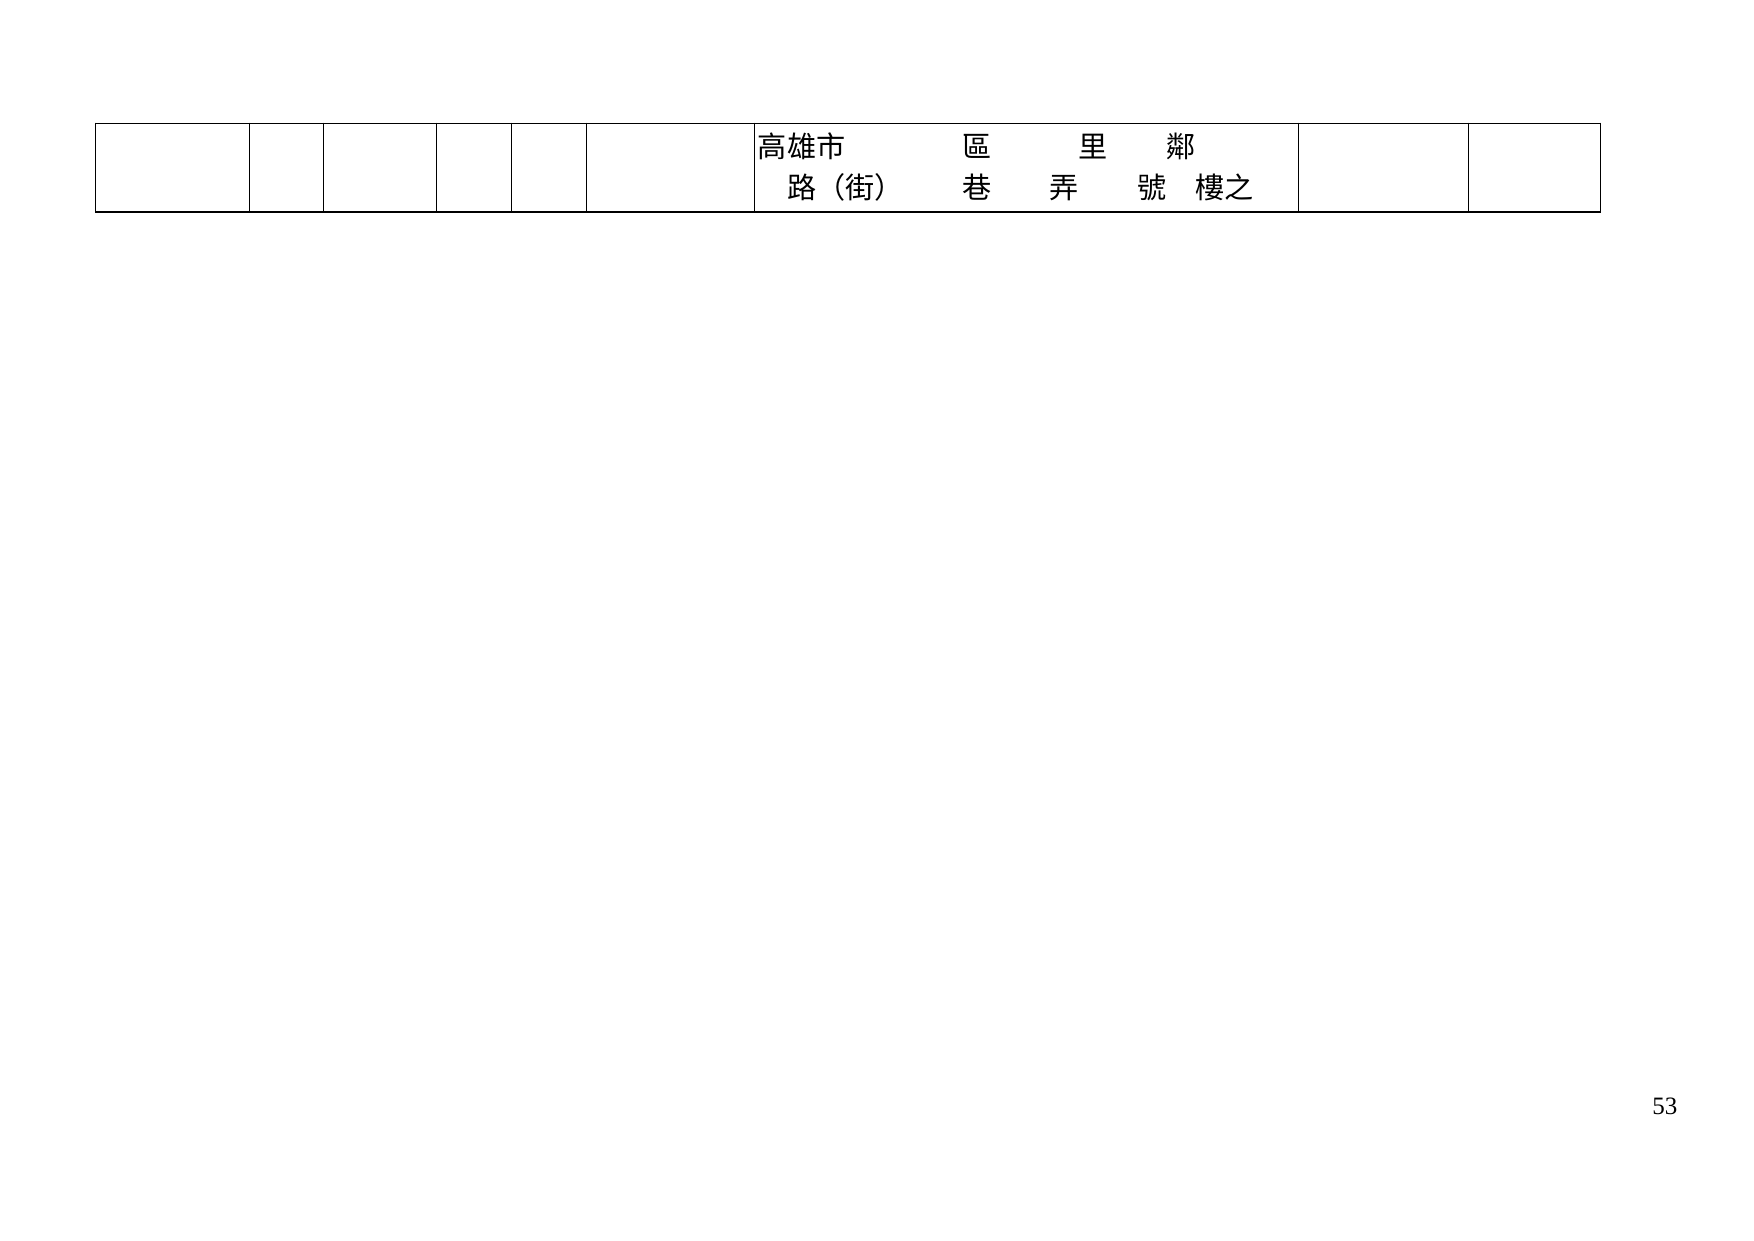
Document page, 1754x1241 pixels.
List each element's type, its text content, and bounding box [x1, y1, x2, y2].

table_cell [587, 124, 754, 211]
table_cell [250, 124, 323, 211]
table_cell [437, 124, 511, 211]
table_cell [512, 124, 586, 211]
table_cell 高雄市 區 里 鄰 路（街） 巷 弄 號 樓之 [755, 124, 1298, 211]
table_cell [324, 124, 436, 211]
table_cell [1469, 124, 1600, 211]
table_cell [1299, 124, 1468, 211]
table_cell [96, 124, 249, 211]
